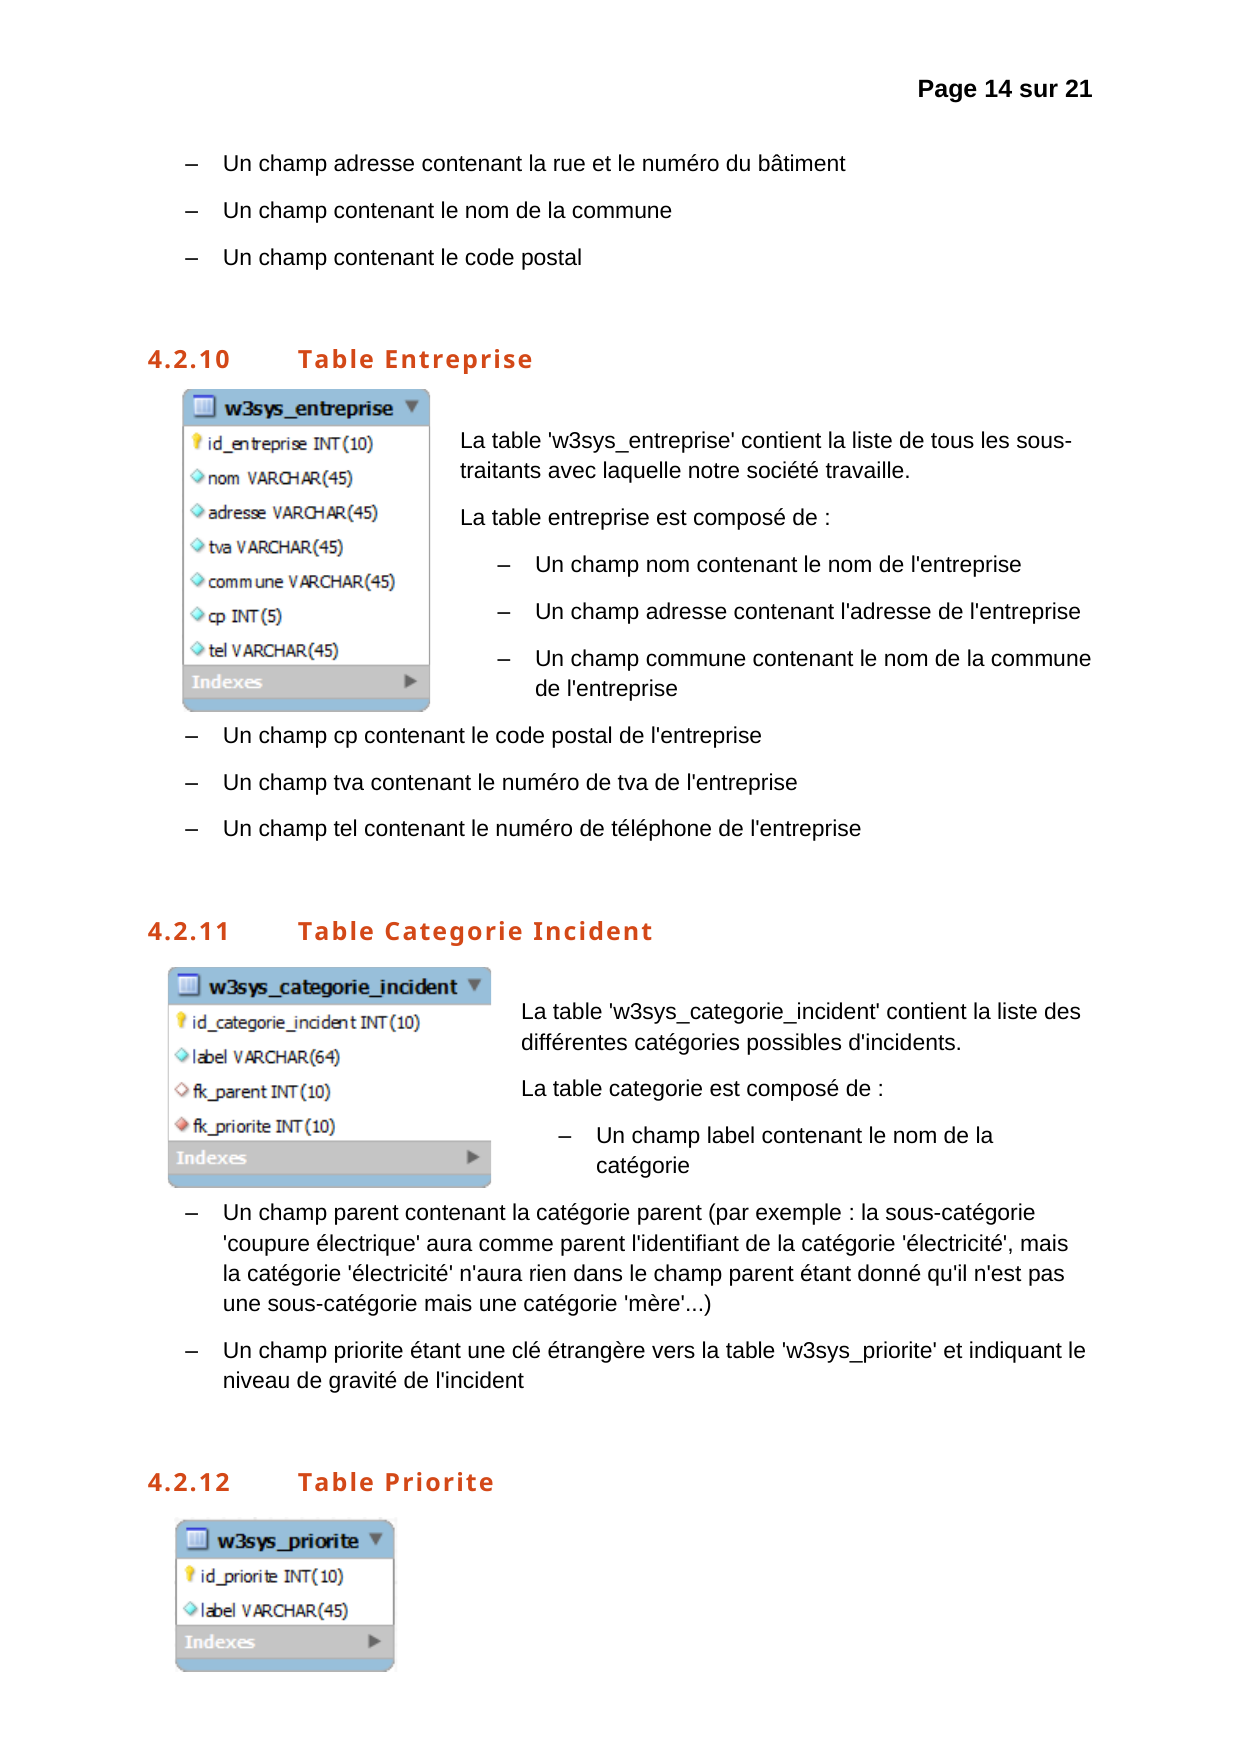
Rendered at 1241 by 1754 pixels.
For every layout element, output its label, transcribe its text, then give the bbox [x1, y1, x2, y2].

picture [167, 967, 492, 1188]
text [148, 504, 181, 530]
list Un champ tva contenant le numéro de tva de l'entreprise [185, 768, 1092, 795]
list Un champ contenant le code postal [185, 244, 1092, 270]
text La table categorie est composé de : [492, 1075, 1092, 1102]
list Un champ parent contenant la catégorie parent (par exemple : la sous-catégorie 'coupure électrique' aura comme parent l'identifiant de la catégorie 'électricité', mais la catégorie 'électricité' n'aura rien dans le champ parent étant donné qu'il n'est pas une sous-catégorie mais une catégorie 'mère'...) [185, 1199, 1092, 1316]
list Un champ priorite étant une clé étrangère vers la table 'w3sys_priorite' et indiquant le niveau de gravité de l'incident [185, 1337, 1092, 1393]
picture [174, 1517, 398, 1672]
text La table 'w3sys_categorie_incident' contient la liste des différentes catégories possibles d'incidents. [492, 998, 1092, 1055]
subtitle Table Categorie Incident [148, 913, 1092, 947]
subtitle Table Entreprise [148, 342, 1092, 376]
list Un champ contenant le nom de la commune [185, 197, 1092, 223]
list Un champ cp contenant le code postal de l'entreprise [185, 722, 1092, 748]
text La table 'w3sys_entreprise' contient la liste de tous les sous-traitants avec laquelle notre société travaille. [431, 427, 1092, 483]
list Un champ nom contenant le nom de l'entreprise [431, 551, 1092, 577]
list Un champ adresse contenant l'adresse de l'entreprise [431, 598, 1092, 624]
list Un champ commune contenant le nom de la commune de l'entreprise [431, 644, 1092, 701]
text La table entreprise est composé de : [431, 504, 1092, 530]
picture [181, 389, 431, 712]
subtitle Table Priorite [148, 1465, 1092, 1499]
list Un champ label contenant le nom de la catégorie [492, 1122, 1092, 1179]
list Un champ adresse contenant la rue et le numéro du bâtiment [185, 150, 1092, 176]
list Un champ tel contenant le numéro de téléphone de l'entreprise [185, 815, 1092, 842]
